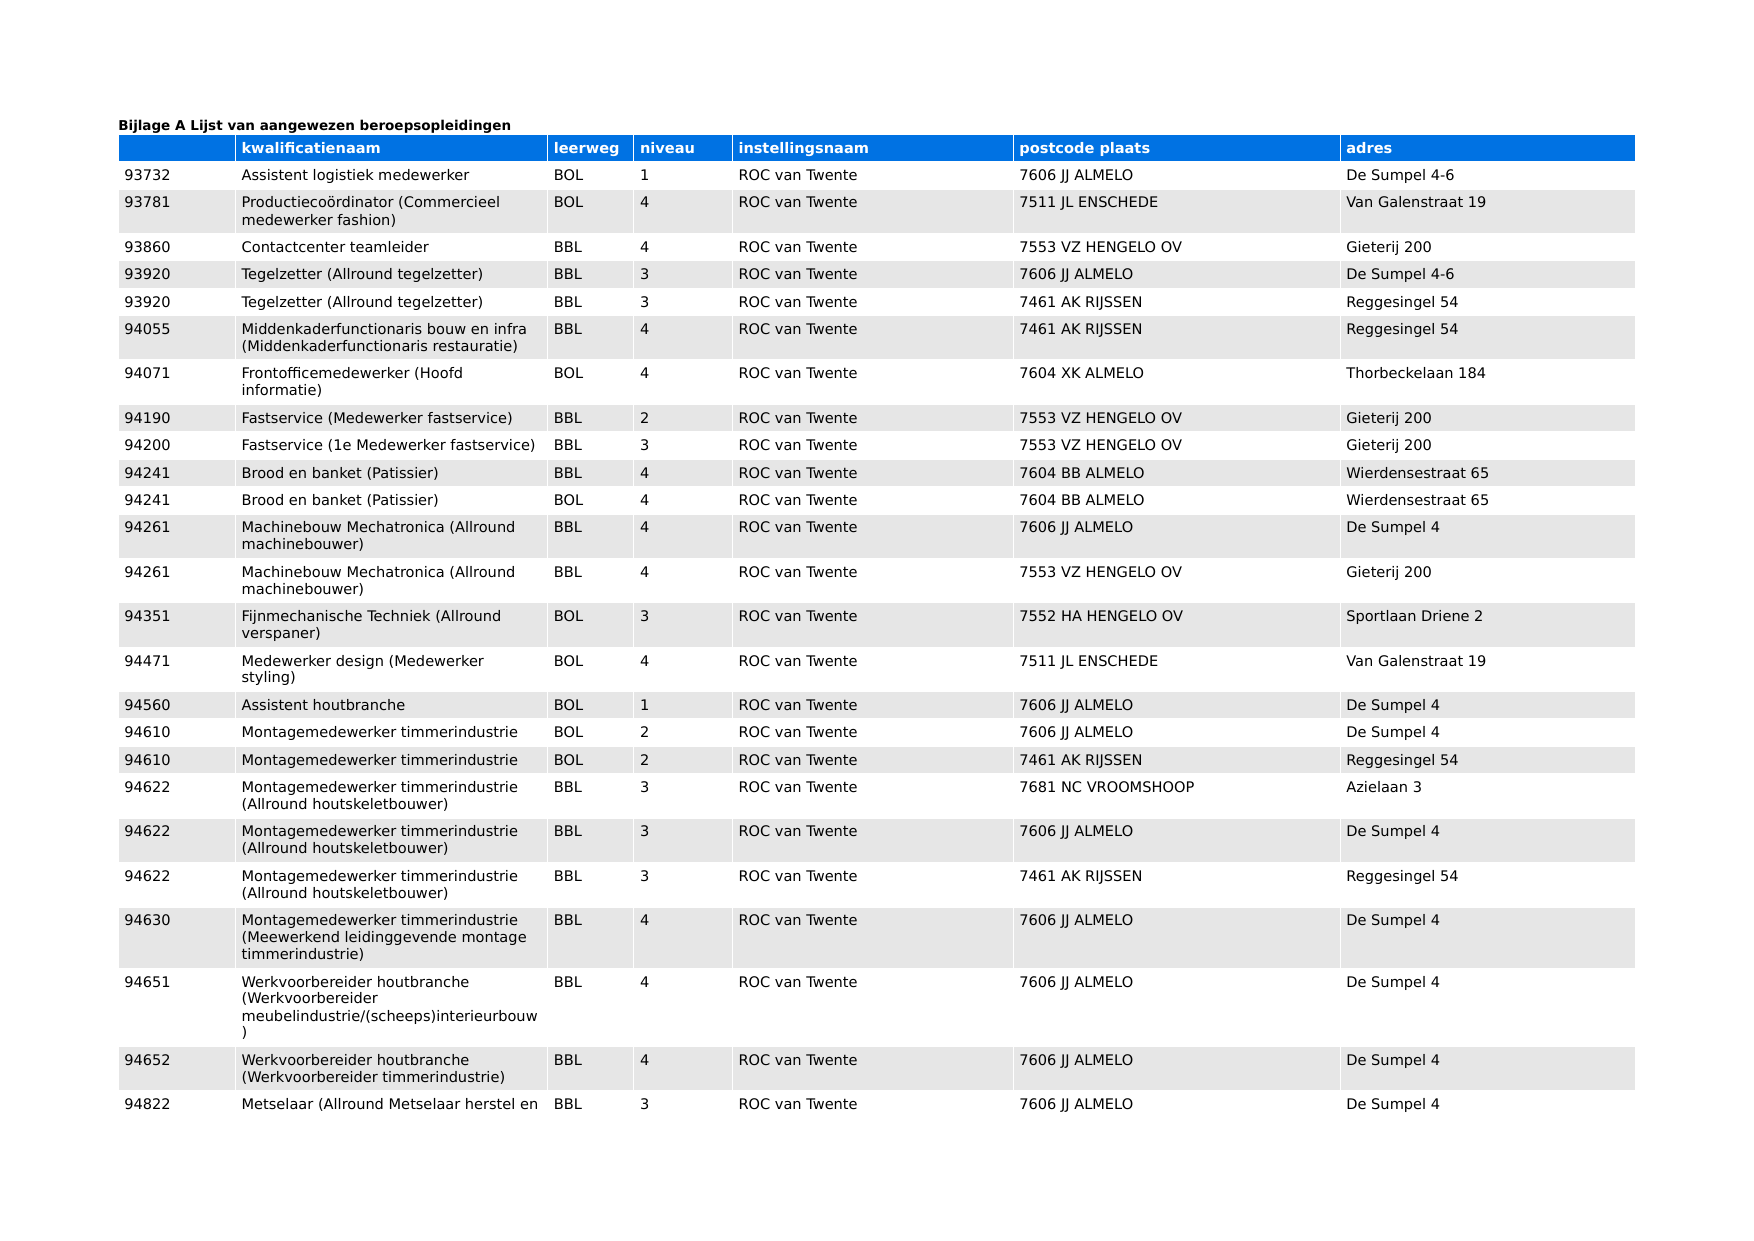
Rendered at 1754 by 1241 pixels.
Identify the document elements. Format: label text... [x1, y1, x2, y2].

table_cell 7681 NC VROOMSHOOP [1014, 774, 1340, 818]
table_cell De Sumpel 4-6 [1341, 261, 1635, 288]
table_cell 7552 HA HENGELO OV [1014, 603, 1340, 647]
table_cell ROC van Twente [733, 603, 1013, 647]
table_cell 7606 JJ ALMELO [1014, 1047, 1340, 1090]
table_cell De Sumpel 4 [1341, 908, 1635, 968]
table_cell ROC van Twente [733, 190, 1013, 233]
table_cell BBL [548, 908, 633, 968]
table_cell 3 [634, 433, 732, 459]
table_cell instellingsnaam [733, 135, 1013, 161]
table_cell BOL [548, 720, 633, 746]
table_cell 4 [634, 908, 732, 968]
table_cell Van Galenstraat 19 [1341, 648, 1635, 691]
table_cell Montagemedewerker timmerindustrie [236, 720, 547, 746]
table_cell Werkvoorbereider houtbranche (Werkvoorbereider timmerindustrie) [236, 1047, 547, 1090]
table_cell ROC van Twente [733, 969, 1013, 1046]
table_cell BBL [548, 316, 633, 359]
table_cell 7511 JL ENSCHEDE [1014, 648, 1340, 691]
table_cell 3 [634, 819, 732, 862]
table_cell Montagemedewerker timmerindustrie (Allround houtskeletbouwer) [236, 863, 547, 906]
table_cell Wierdensestraat 65 [1341, 460, 1635, 486]
table_cell ROC van Twente [733, 515, 1013, 558]
table_cell Montagemedewerker timmerindustrie (Meewerkend leidinggevende montage timmerindustrie) [236, 908, 547, 968]
table_cell 3 [634, 261, 732, 288]
table_cell Productiecoördinator (Commercieel medewerker fashion) [236, 190, 547, 233]
table_cell 94190 [119, 405, 235, 431]
table_cell ROC van Twente [733, 234, 1013, 260]
table_cell BBL [548, 819, 633, 862]
table_cell 4 [634, 559, 732, 602]
table_cell Contactcenter teamleider [236, 234, 547, 260]
table_cell ROC van Twente [733, 405, 1013, 431]
table_cell BBL [548, 405, 633, 431]
table_cell 1 [634, 162, 732, 189]
table_cell Frontofficemedewerker (Hoofd informatie) [236, 361, 547, 404]
table_cell postcode plaats [1014, 135, 1340, 161]
table_cell BOL [548, 603, 633, 647]
table_cell ROC van Twente [733, 863, 1013, 906]
table_cell Brood en banket (Patissier) [236, 460, 547, 486]
table_cell 7606 JJ ALMELO [1014, 908, 1340, 968]
table_cell ROC van Twente [733, 1047, 1013, 1090]
table_cell Reggesingel 54 [1341, 863, 1635, 906]
table_cell kwalificatienaam [236, 135, 547, 161]
table_cell ROC van Twente [733, 692, 1013, 718]
table_cell ROC van Twente [733, 774, 1013, 818]
table_cell 4 [634, 190, 732, 233]
table_cell 94351 [119, 603, 235, 647]
table_cell De Sumpel 4 [1341, 515, 1635, 558]
table_cell 4 [634, 316, 732, 359]
table_cell 7606 JJ ALMELO [1014, 969, 1340, 1046]
table_cell leerweg [548, 135, 633, 161]
table_cell 94055 [119, 316, 235, 359]
table_cell BBL [548, 460, 633, 486]
table_cell 93781 [119, 190, 235, 233]
table_cell Fastservice (1e Medewerker fastservice) [236, 433, 547, 459]
table_cell 94560 [119, 692, 235, 718]
table_cell 7606 JJ ALMELO [1014, 819, 1340, 862]
table_cell Thorbeckelaan 184 [1341, 361, 1635, 404]
table_cell BBL [548, 234, 633, 260]
table_cell 2 [634, 405, 732, 431]
table_cell Gieterij 200 [1341, 559, 1635, 602]
table_cell 4 [634, 234, 732, 260]
table_cell 3 [634, 603, 732, 647]
table_cell 93920 [119, 261, 235, 288]
table_cell Werkvoorbereider houtbranche (Werkvoorbereider meubelindustrie/(scheeps)interieurbouw) [236, 969, 547, 1046]
table_header Bijlage A Lijst van aangewezen beroepsopleidingen [118, 118, 1636, 134]
table_cell 4 [634, 515, 732, 558]
table_cell 7606 JJ ALMELO [1014, 261, 1340, 288]
table_cell 94622 [119, 774, 235, 818]
table_cell 4 [634, 487, 732, 513]
table_cell 94241 [119, 487, 235, 513]
table_cell 2 [634, 747, 732, 773]
table_cell BBL [548, 433, 633, 459]
table_cell BOL [548, 692, 633, 718]
table_cell Machinebouw Mechatronica (Allround machinebouwer) [236, 559, 547, 602]
table_cell BBL [548, 261, 633, 288]
table_cell 1 [634, 692, 732, 718]
table_cell 3 [634, 1091, 732, 1118]
table_cell Gieterij 200 [1341, 433, 1635, 459]
table_cell 7604 BB ALMELO [1014, 487, 1340, 513]
table_cell 94261 [119, 515, 235, 558]
table_cell Tegelzetter (Allround tegelzetter) [236, 261, 547, 288]
table_cell 4 [634, 1047, 732, 1090]
table_cell 4 [634, 648, 732, 691]
table_cell De Sumpel 4 [1341, 692, 1635, 718]
table_cell BBL [548, 559, 633, 602]
table_cell 94822 [119, 1091, 235, 1118]
table_cell ROC van Twente [733, 261, 1013, 288]
table_cell 7606 JJ ALMELO [1014, 692, 1340, 718]
table_cell De Sumpel 4 [1341, 1091, 1635, 1118]
table_cell 94652 [119, 1047, 235, 1090]
table_cell 93920 [119, 289, 235, 315]
table_cell BOL [548, 747, 633, 773]
table_cell Metselaar (Allround Metselaar herstel en [236, 1091, 547, 1118]
table_cell 7606 JJ ALMELO [1014, 720, 1340, 746]
table_cell ROC van Twente [733, 433, 1013, 459]
table_cell Tegelzetter (Allround tegelzetter) [236, 289, 547, 315]
table_cell Medewerker design (Medewerker styling) [236, 648, 547, 691]
table_cell BBL [548, 1047, 633, 1090]
table_cell BBL [548, 969, 633, 1046]
table_cell [119, 135, 235, 161]
table_cell Sportlaan Driene 2 [1341, 603, 1635, 647]
table_cell 94241 [119, 460, 235, 486]
table_cell Montagemedewerker timmerindustrie (Allround houtskeletbouwer) [236, 774, 547, 818]
table_cell De Sumpel 4 [1341, 969, 1635, 1046]
table_cell 94630 [119, 908, 235, 968]
table_cell Wierdensestraat 65 [1341, 487, 1635, 513]
table_cell ROC van Twente [733, 819, 1013, 862]
table_cell Reggesingel 54 [1341, 289, 1635, 315]
table_cell Fastservice (Medewerker fastservice) [236, 405, 547, 431]
table_cell 7461 AK RIJSSEN [1014, 747, 1340, 773]
table_cell 7511 JL ENSCHEDE [1014, 190, 1340, 233]
table_cell Brood en banket (Patissier) [236, 487, 547, 513]
table_cell De Sumpel 4 [1341, 819, 1635, 862]
table_cell Azielaan 3 [1341, 774, 1635, 818]
table_cell BOL [548, 648, 633, 691]
table_cell 7553 VZ HENGELO OV [1014, 559, 1340, 602]
table_cell ROC van Twente [733, 361, 1013, 404]
table_cell Middenkaderfunctionaris bouw en infra (Middenkaderfunctionaris restauratie) [236, 316, 547, 359]
table_cell BOL [548, 190, 633, 233]
table_cell ROC van Twente [733, 487, 1013, 513]
table_cell Assistent houtbranche [236, 692, 547, 718]
table_cell ROC van Twente [733, 316, 1013, 359]
table_cell ROC van Twente [733, 289, 1013, 315]
table_cell 94200 [119, 433, 235, 459]
table_cell 94622 [119, 863, 235, 906]
table_cell Reggesingel 54 [1341, 316, 1635, 359]
table_cell ROC van Twente [733, 908, 1013, 968]
table_cell 94651 [119, 969, 235, 1046]
table_cell 93860 [119, 234, 235, 260]
table_cell 7604 BB ALMELO [1014, 460, 1340, 486]
table_cell 93732 [119, 162, 235, 189]
table_cell 7606 JJ ALMELO [1014, 515, 1340, 558]
table_cell 7461 AK RIJSSEN [1014, 289, 1340, 315]
table_cell 7606 JJ ALMELO [1014, 1091, 1340, 1118]
table_cell Gieterij 200 [1341, 405, 1635, 431]
table_cell ROC van Twente [733, 1091, 1013, 1118]
table_cell BBL [548, 863, 633, 906]
table_cell 3 [634, 863, 732, 906]
table_cell Montagemedewerker timmerindustrie [236, 747, 547, 773]
table_cell 4 [634, 969, 732, 1046]
table_cell De Sumpel 4 [1341, 1047, 1635, 1090]
table_cell Machinebouw Mechatronica (Allround machinebouwer) [236, 515, 547, 558]
table_cell ROC van Twente [733, 747, 1013, 773]
table_cell 94071 [119, 361, 235, 404]
table_cell ROC van Twente [733, 559, 1013, 602]
table_cell ROC van Twente [733, 720, 1013, 746]
table_cell ROC van Twente [733, 648, 1013, 691]
table_cell 94261 [119, 559, 235, 602]
table_cell BBL [548, 774, 633, 818]
table_cell 3 [634, 774, 732, 818]
table_cell BOL [548, 361, 633, 404]
table_cell 3 [634, 289, 732, 315]
table_cell 7461 AK RIJSSEN [1014, 316, 1340, 359]
table_cell 4 [634, 361, 732, 404]
table_cell Montagemedewerker timmerindustrie (Allround houtskeletbouwer) [236, 819, 547, 862]
table_cell Fijnmechanische Techniek (Allround verspaner) [236, 603, 547, 647]
table_cell Assistent logistiek medewerker [236, 162, 547, 189]
table_cell 94610 [119, 720, 235, 746]
table_cell BOL [548, 162, 633, 189]
table_cell 94610 [119, 747, 235, 773]
table_cell 7553 VZ HENGELO OV [1014, 234, 1340, 260]
table_cell 7461 AK RIJSSEN [1014, 863, 1340, 906]
table_cell BBL [548, 1091, 633, 1118]
table_cell 2 [634, 720, 732, 746]
table_cell 4 [634, 460, 732, 486]
table_cell Gieterij 200 [1341, 234, 1635, 260]
table_cell adres [1341, 135, 1635, 161]
table_cell ROC van Twente [733, 460, 1013, 486]
table_cell 7553 VZ HENGELO OV [1014, 433, 1340, 459]
table_cell Van Galenstraat 19 [1341, 190, 1635, 233]
table_cell 7606 JJ ALMELO [1014, 162, 1340, 189]
table_cell 94471 [119, 648, 235, 691]
table_cell Reggesingel 54 [1341, 747, 1635, 773]
table_cell 7553 VZ HENGELO OV [1014, 405, 1340, 431]
table_cell ROC van Twente [733, 162, 1013, 189]
table_cell De Sumpel 4-6 [1341, 162, 1635, 189]
table_cell 94622 [119, 819, 235, 862]
table_cell BBL [548, 289, 633, 315]
table_cell BOL [548, 487, 633, 513]
table_cell niveau [634, 135, 732, 161]
table_cell De Sumpel 4 [1341, 720, 1635, 746]
table_cell BBL [548, 515, 633, 558]
table_cell 7604 XK ALMELO [1014, 361, 1340, 404]
